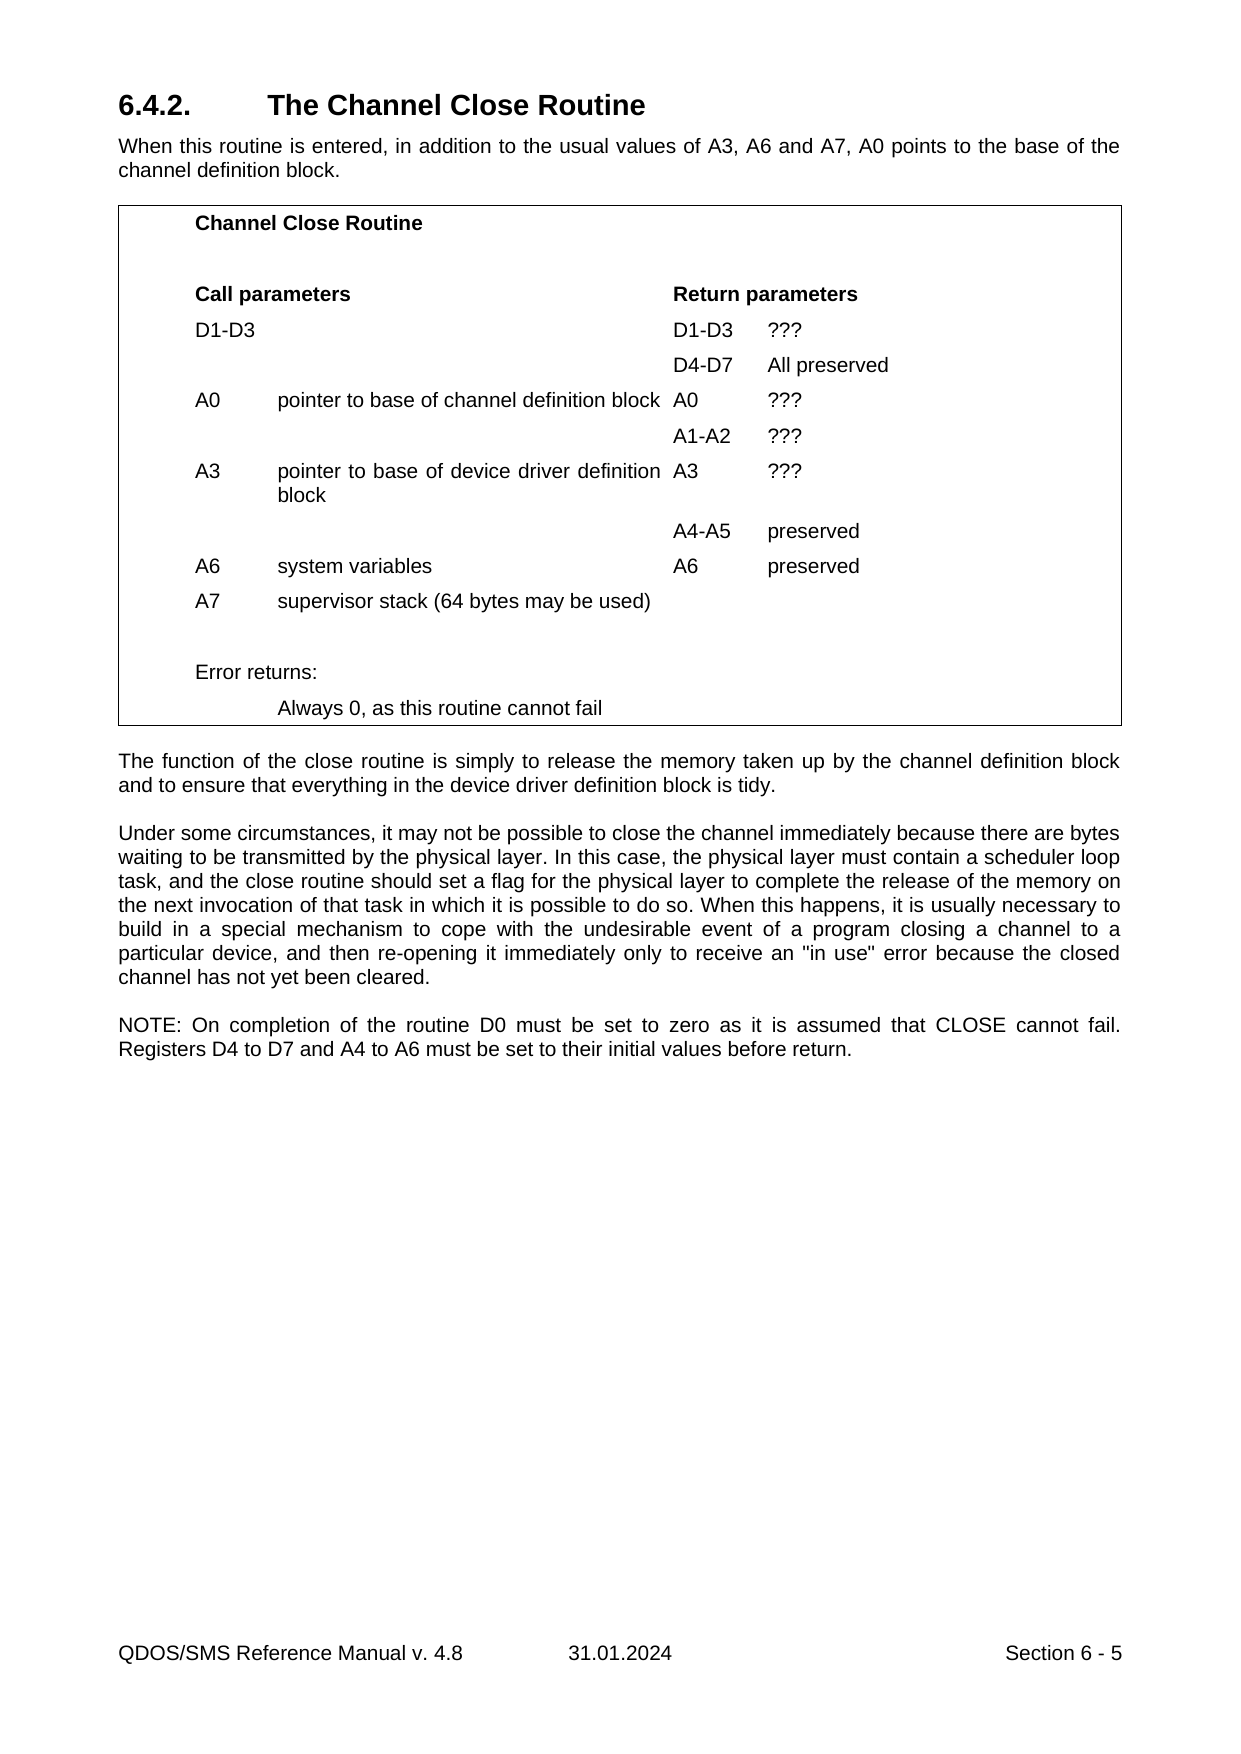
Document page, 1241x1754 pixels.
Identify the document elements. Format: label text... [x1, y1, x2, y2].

table_cell [119, 383, 189, 418]
table_cell [119, 513, 189, 548]
table_cell [189, 513, 272, 548]
table_cell D1-D3 [189, 312, 272, 347]
table_header Channel Close Routine [189, 206, 1121, 241]
table_cell A1-A2 [667, 418, 761, 453]
table_cell All preserved [761, 347, 1121, 383]
table_cell ??? [761, 312, 1121, 347]
subtitle The Channel Close Routine [118, 87, 1122, 121]
table_cell A3 [667, 454, 761, 513]
table_cell pointer to base of device driver definition block [272, 454, 667, 513]
table_cell Return parameters [667, 276, 1121, 312]
table_cell [119, 241, 189, 276]
table_cell [761, 619, 1121, 654]
table_cell [189, 418, 272, 453]
table_cell A3 [189, 454, 272, 513]
table_cell [189, 347, 272, 383]
table_cell [272, 347, 667, 383]
table_cell [272, 513, 667, 548]
table_cell Call parameters [189, 276, 667, 312]
table_cell [667, 619, 761, 654]
table_cell [119, 655, 189, 690]
text Under some circumstances, it may not be possible to close the channel immediately because there are bytes waiting to be transmitted by the physical layer. In this case, the physical layer must contain a scheduler loop task, and the close routine should set a flag for the physical layer to complete the release of the memory on the next invocation of that task in which it is possible to do so. When this happens, it is usually necessary to build in a special mechanism to cope with the undesirable event of a program closing a channel to a particular device, and then re-opening it immediately only to receive an "in use" error because the closed channel has not yet been cleared. [118, 821, 1122, 989]
table_cell [189, 241, 1121, 276]
table_cell [189, 690, 272, 725]
text NOTE: On completion of the routine D0 must be set to zero as it is assumed that CLOSE cannot fail. Registers D4 to D7 and A4 to A6 must be set to their initial values before return. [118, 1013, 1122, 1061]
table_cell A0 [189, 383, 272, 418]
table_cell ??? [761, 418, 1121, 453]
table_cell [119, 418, 189, 453]
table_cell [189, 619, 272, 654]
table_cell Error returns: [189, 655, 667, 690]
table_cell A4-A5 [667, 513, 761, 548]
table_cell [272, 418, 667, 453]
table_cell supervisor stack (64 bytes may be used) [272, 584, 667, 619]
table_cell A6 [667, 548, 761, 584]
table_cell [667, 690, 1121, 725]
table_cell [119, 584, 189, 619]
text The function of the close routine is simply to release the memory taken up by the channel definition block and to ensure that everything in the device driver definition block is tidy. [118, 749, 1122, 797]
table_cell ??? [761, 454, 1121, 513]
table_cell D1-D3 [667, 312, 761, 347]
table_cell ??? [761, 383, 1121, 418]
table_cell Always 0, as this routine cannot fail [272, 690, 667, 725]
table_cell [272, 619, 667, 654]
table_cell D4-D7 [667, 347, 761, 383]
table_cell [272, 312, 667, 347]
table_cell preserved [761, 513, 1121, 548]
table_cell [667, 584, 761, 619]
table_cell A0 [667, 383, 761, 418]
table_cell [119, 690, 189, 725]
table_cell [119, 454, 189, 513]
table_cell [667, 655, 1121, 690]
table_cell [119, 347, 189, 383]
table_cell A6 [189, 548, 272, 584]
table_cell [119, 548, 189, 584]
text When this routine is entered, in addition to the usual values of A3, A6 and A7, A0 points to the base of the channel definition block. [118, 133, 1122, 181]
table_cell A7 [189, 584, 272, 619]
table_cell [119, 276, 189, 312]
table_cell [761, 584, 1121, 619]
table_cell preserved [761, 548, 1121, 584]
table_header [119, 206, 189, 241]
table_cell [119, 619, 189, 654]
table_cell system variables [272, 548, 667, 584]
table_cell pointer to base of channel definition block [272, 383, 667, 418]
table_cell [119, 312, 189, 347]
